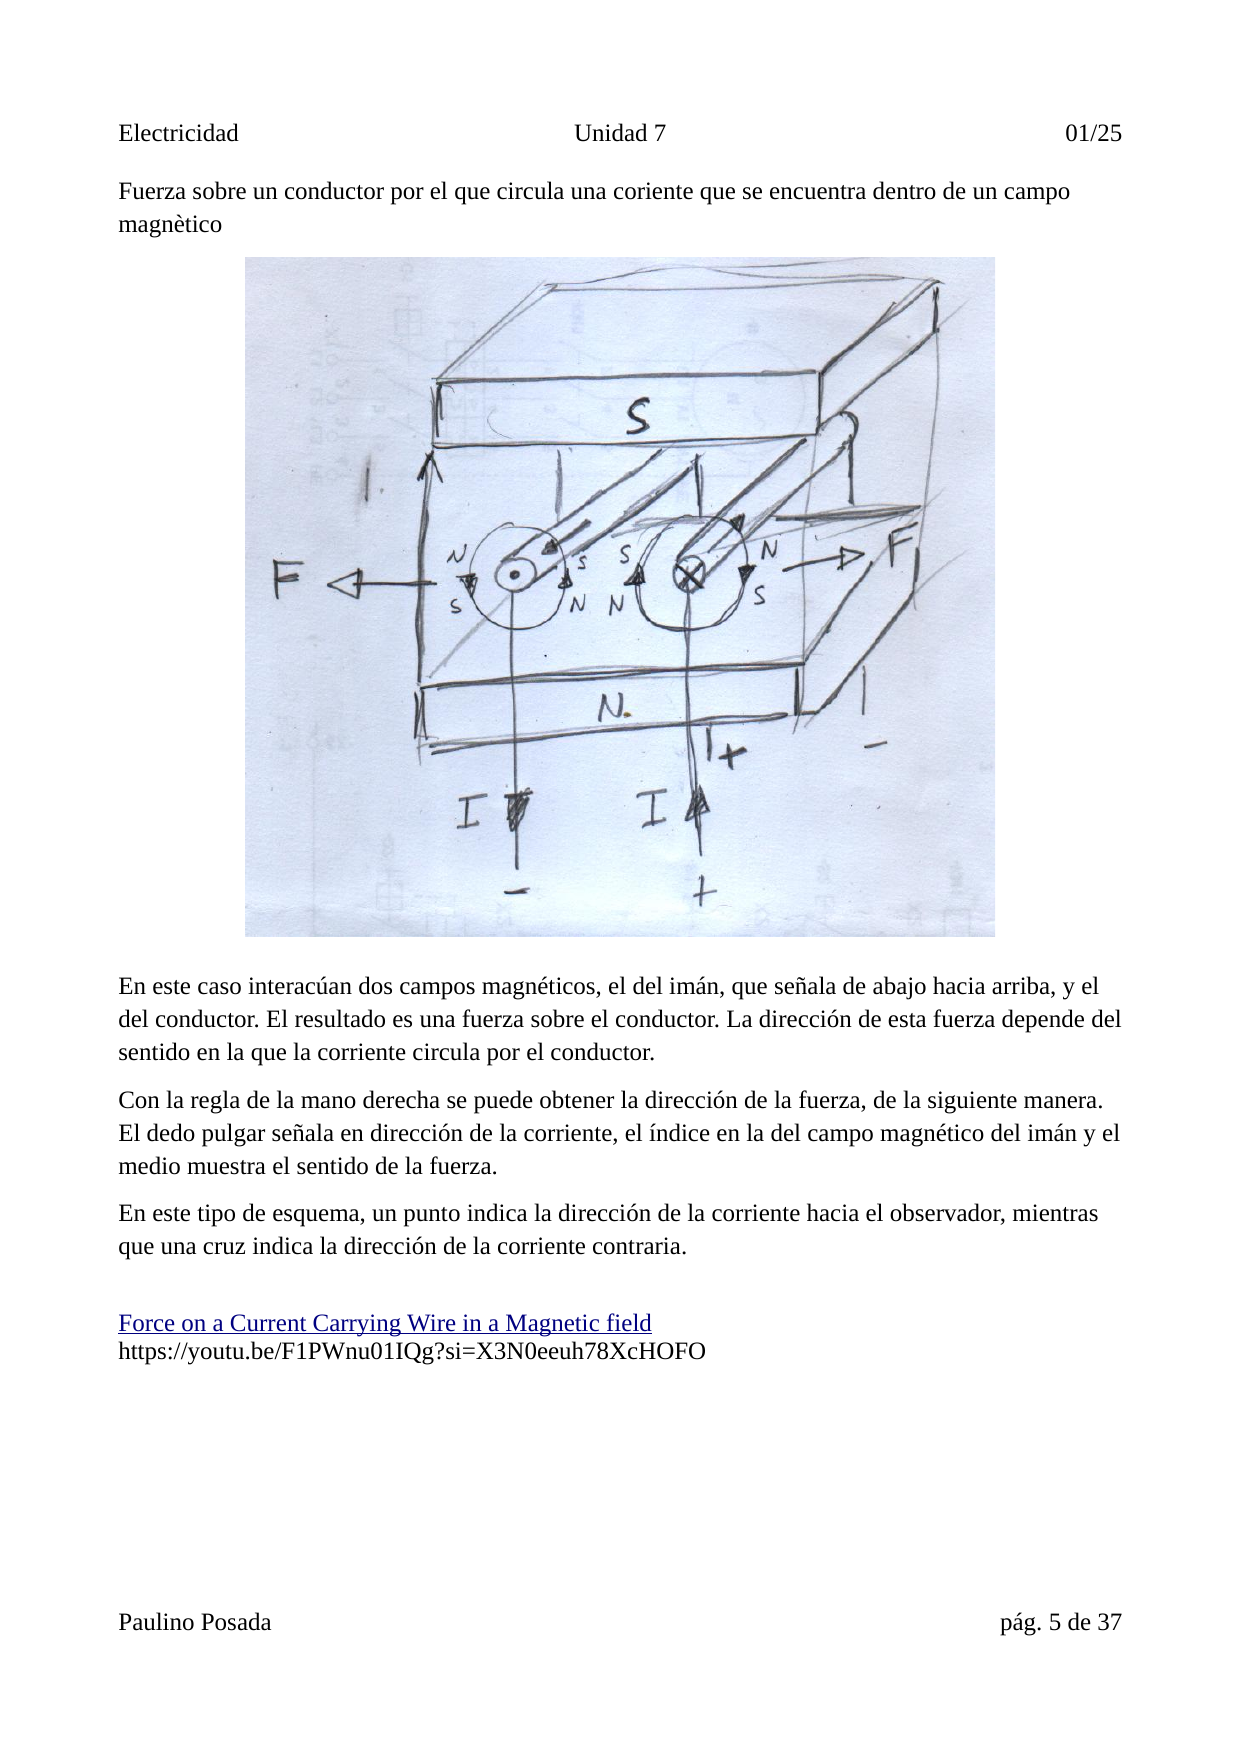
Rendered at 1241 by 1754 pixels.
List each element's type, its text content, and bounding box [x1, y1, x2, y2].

picture [245, 257, 995, 937]
text En este tipo de esquema, un punto indica la dirección de la corriente hacia el observador, mientras que una cruz indica la dirección de la corriente contraria. [118, 1198, 1122, 1260]
text Con la regla de la mano derecha se puede obtener la dirección de la fuerza, de la siguiente manera. El dedo pulgar señala en dirección de la corriente, el índice en la del campo magnético del imán y el medio muestra el sentido de la fuerza. [118, 1085, 1122, 1179]
text Fuerza sobre un conductor por el que circula una coriente que se encuentra dentro de un campo magnètico [118, 176, 1122, 238]
text Force on a Current Carrying Wire in a Magnetic field [118, 1308, 1122, 1336]
text https://youtu.be/F1PWnu01IQg?si=X3N0eeuh78XcHOFO [118, 1336, 1122, 1365]
text En este caso interacúan dos campos magnéticos, el del imán, que señala de abajo hacia arriba, y el del conductor. El resultado es una fuerza sobre el conductor. La dirección de esta fuerza depende del sentido en la que la corriente circula por el conductor. [118, 971, 1122, 1066]
